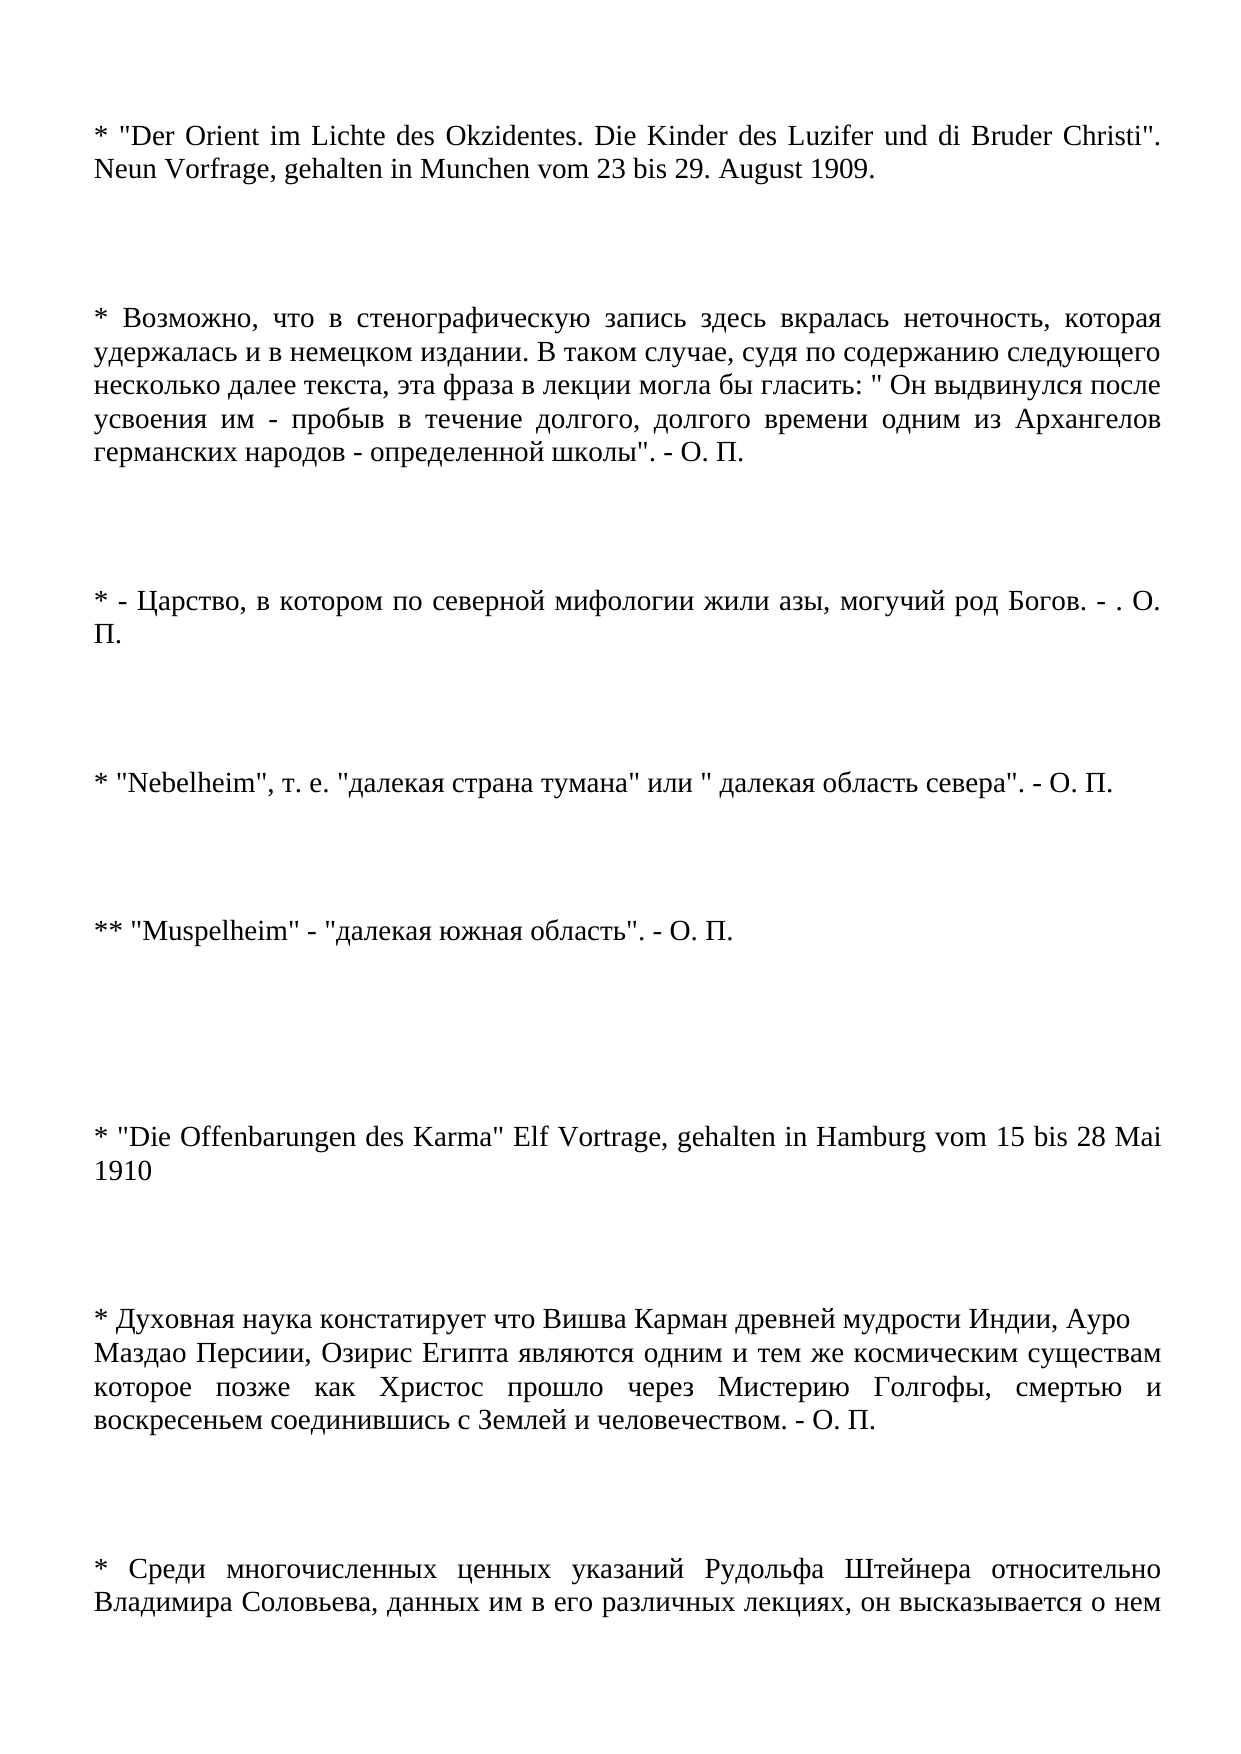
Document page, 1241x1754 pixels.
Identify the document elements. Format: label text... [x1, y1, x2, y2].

text * Среди многочисленных ценных указаний Рудольфа Штейнера относительно Владимира Соловьева, данных им в его различных лекциях, он высказывается о нем [94, 1551, 1162, 1618]
text * "Der Orient im Lichte des Okzidentes. Die Kinder des Luzifer und di Bruder Christi". Neun Vorfrage, gehalten in Munchen vom 23 bis 29. August 1909. [94, 118, 1162, 185]
text * "Nebelheim", т. е. "далекая страна тумана" или " далекая область севера". - О. П. [94, 765, 1162, 798]
text * Возможно, что в стенографическую запись здесь вкралась неточность, которая удержалась и в немецком издании. В таком случае, судя по содержанию следующего несколько далее текста, эта фраза в лекции могла бы гласить: " Он выдвинулся после усвоения им - пробыв в течение долгого, долгого времени одним из Архангелов германских народов - определенной школы". - О. П. [94, 300, 1162, 468]
text * - Царство, в котором по северной мифологии жили азы, могучий род Богов. - . О. П. [94, 583, 1162, 650]
text * Духовная наука констатирует что Вишва Карман древней мудрости Индии, Ауро [94, 1302, 1162, 1335]
text Маздао Персиии, Озирис Египта являются одним и тем же космическим существам которое позже как Христос прошло через Мистерию Голгофы, смертью и воскресеньем соединившись с Землей и человечеством. - О. П. [94, 1335, 1162, 1436]
text ** "Muspelheim" - "далекая южная область". - О. П. [94, 913, 1162, 947]
text * "Die Offenbarungen des Karma" Elf Vortrage, gehalten in Hamburg vom 15 bis 28 Mai 1910 [94, 1119, 1162, 1187]
